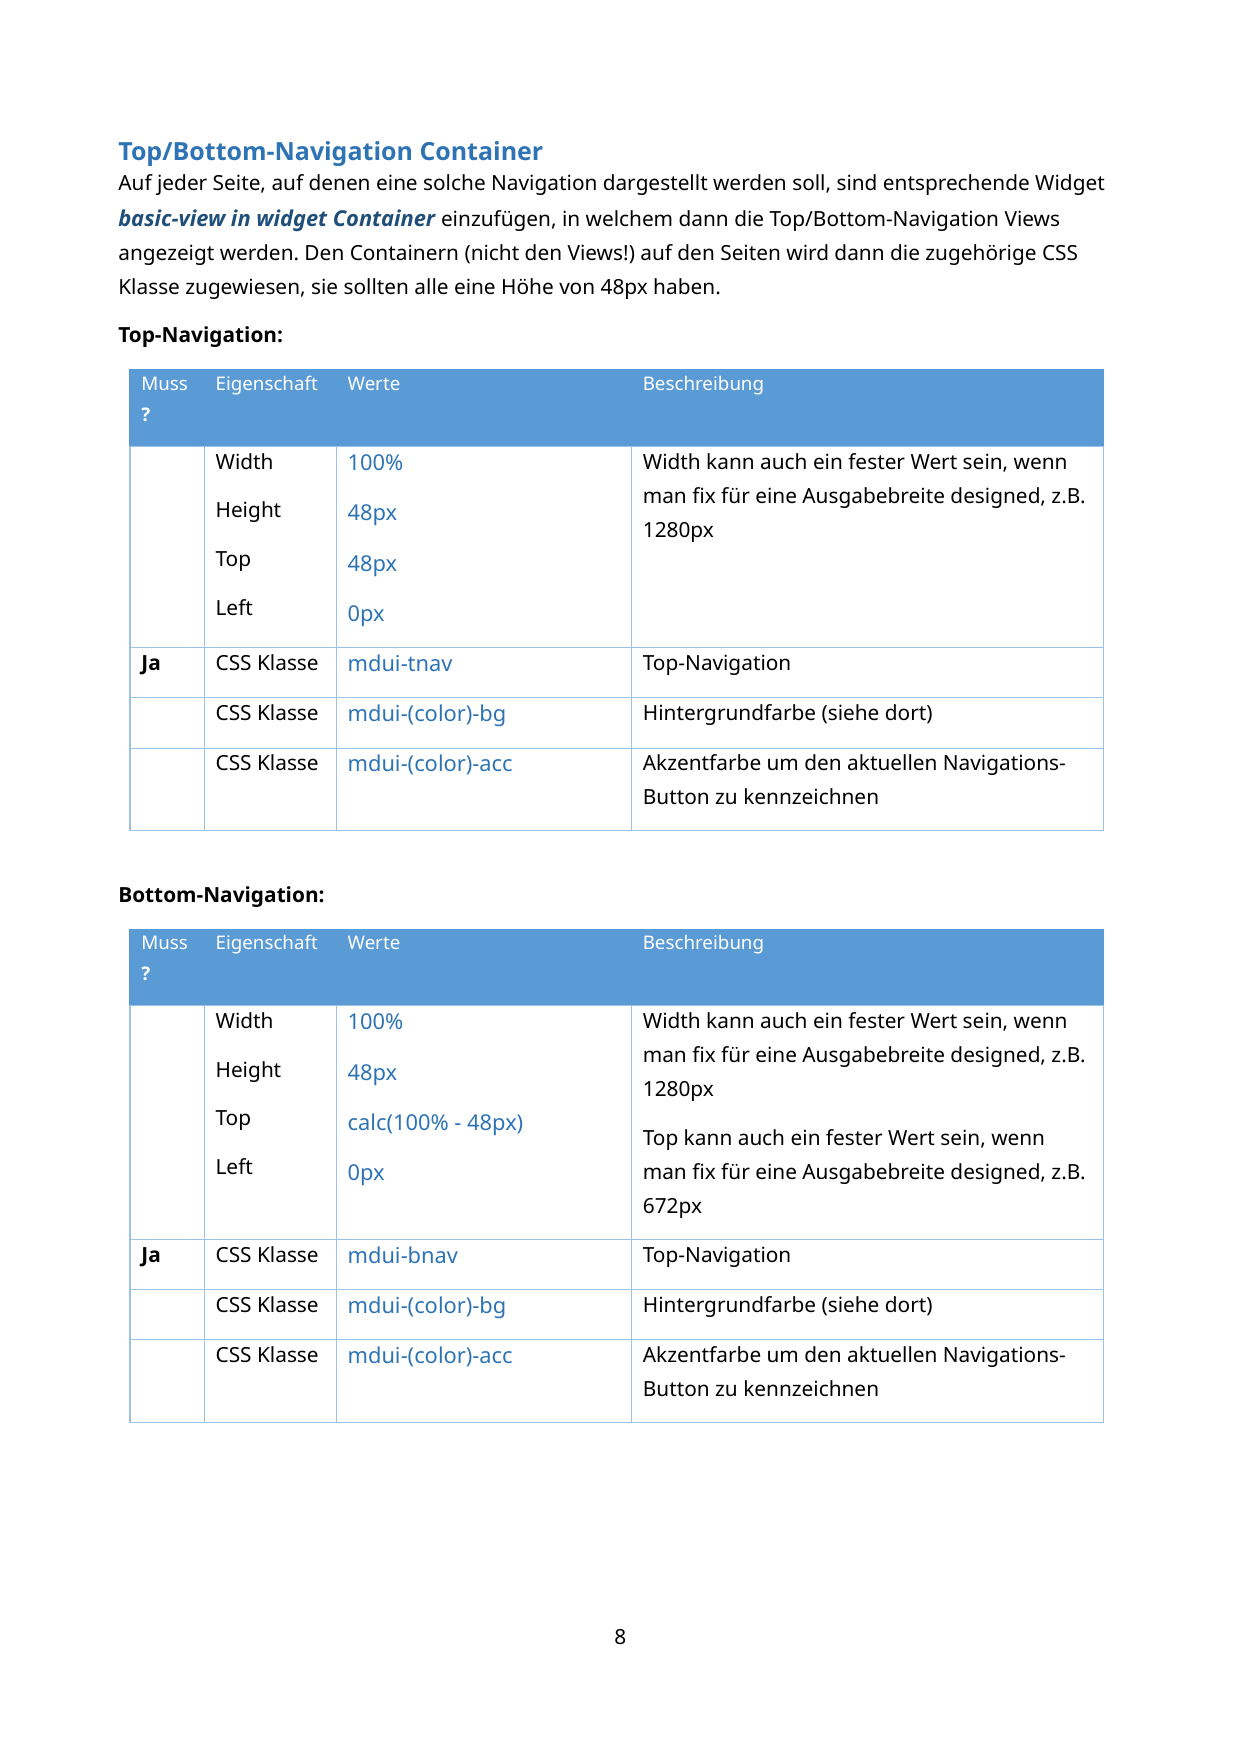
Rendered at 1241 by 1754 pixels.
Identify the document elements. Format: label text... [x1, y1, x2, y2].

text Auf jeder Seite, auf denen eine solche Navigation dargestellt werden soll, sind entsprechende Widget basic-view in widget Container einzufügen, in welchem dann die Top/Bottom-Navigation Views angezeigt werden. Den Containern (nicht den Views!) auf den Seiten wird dann die zugehörige CSS Klasse zugewiesen, sie sollten alle eine Höhe von 48px haben. [118, 168, 1122, 300]
table_cell mdui-(color)-bg [337, 698, 631, 747]
text Top-Navigation: [118, 321, 1122, 349]
table_cell mdui-tnav [337, 648, 631, 697]
table_cell [131, 698, 204, 747]
table_cell Width kann auch ein fester Wert sein, wenn man fix für eine Ausgabebreite designed, z.B. 1280px [632, 447, 1103, 647]
table_header Beschreibung [631, 370, 1103, 446]
table_cell Akzentfarbe um den aktuellen Navigations-Button zu kennzeichnen [632, 749, 1103, 830]
table_cell CSS Klasse [205, 698, 336, 747]
table_cell Top-Navigation [632, 1240, 1103, 1289]
table_cell [131, 1006, 204, 1239]
table_cell CSS Klasse [205, 1340, 336, 1422]
table_cell Hintergrundfarbe (siehe dort) [632, 1290, 1103, 1339]
table_cell Width Height Top Left [205, 447, 336, 647]
table_cell Width Height Top Left [205, 1006, 336, 1239]
table_cell [131, 1290, 204, 1339]
table_cell CSS Klasse [205, 648, 336, 697]
table_cell Hintergrundfarbe (siehe dort) [632, 698, 1103, 747]
table_cell mdui-(color)-acc [337, 1340, 631, 1422]
table_cell 100% 48px calc(100% - 48px) 0px [337, 1006, 631, 1239]
table_cell mdui-(color)-acc [337, 749, 631, 830]
table_cell Ja [131, 1240, 204, 1289]
table_header Eigenschaft [204, 370, 336, 446]
table_header Muss? [131, 370, 204, 446]
table_cell [131, 749, 204, 830]
table_cell CSS Klasse [205, 1290, 336, 1339]
table_header Werte [336, 930, 631, 1005]
table_cell CSS Klasse [205, 749, 336, 830]
table_cell [131, 1340, 204, 1422]
table_cell Top-Navigation [632, 648, 1103, 697]
table_cell Ja [131, 648, 204, 697]
table_cell 100% 48px 48px 0px [337, 447, 631, 647]
table_cell Width kann auch ein fester Wert sein, wenn man fix für eine Ausgabebreite designed, z.B. 1280px Top kann auch ein fester Wert sein, wenn man fix für eine Ausgabebreite designed, z.B. 672px [632, 1006, 1103, 1239]
table_header Beschreibung [631, 930, 1103, 1005]
table_header Eigenschaft [204, 930, 336, 1005]
table_cell Akzentfarbe um den aktuellen Navigations-Button zu kennzeichnen [632, 1340, 1103, 1422]
table_header Muss? [131, 930, 204, 1005]
subtitle Top/Bottom-Navigation Container [118, 134, 1122, 168]
table_header Werte [336, 370, 631, 446]
table_cell CSS Klasse [205, 1240, 336, 1289]
table_cell mdui-bnav [337, 1240, 631, 1289]
table_cell [131, 447, 204, 647]
table_cell mdui-(color)-bg [337, 1290, 631, 1339]
text Bottom-Navigation: [118, 880, 1122, 908]
